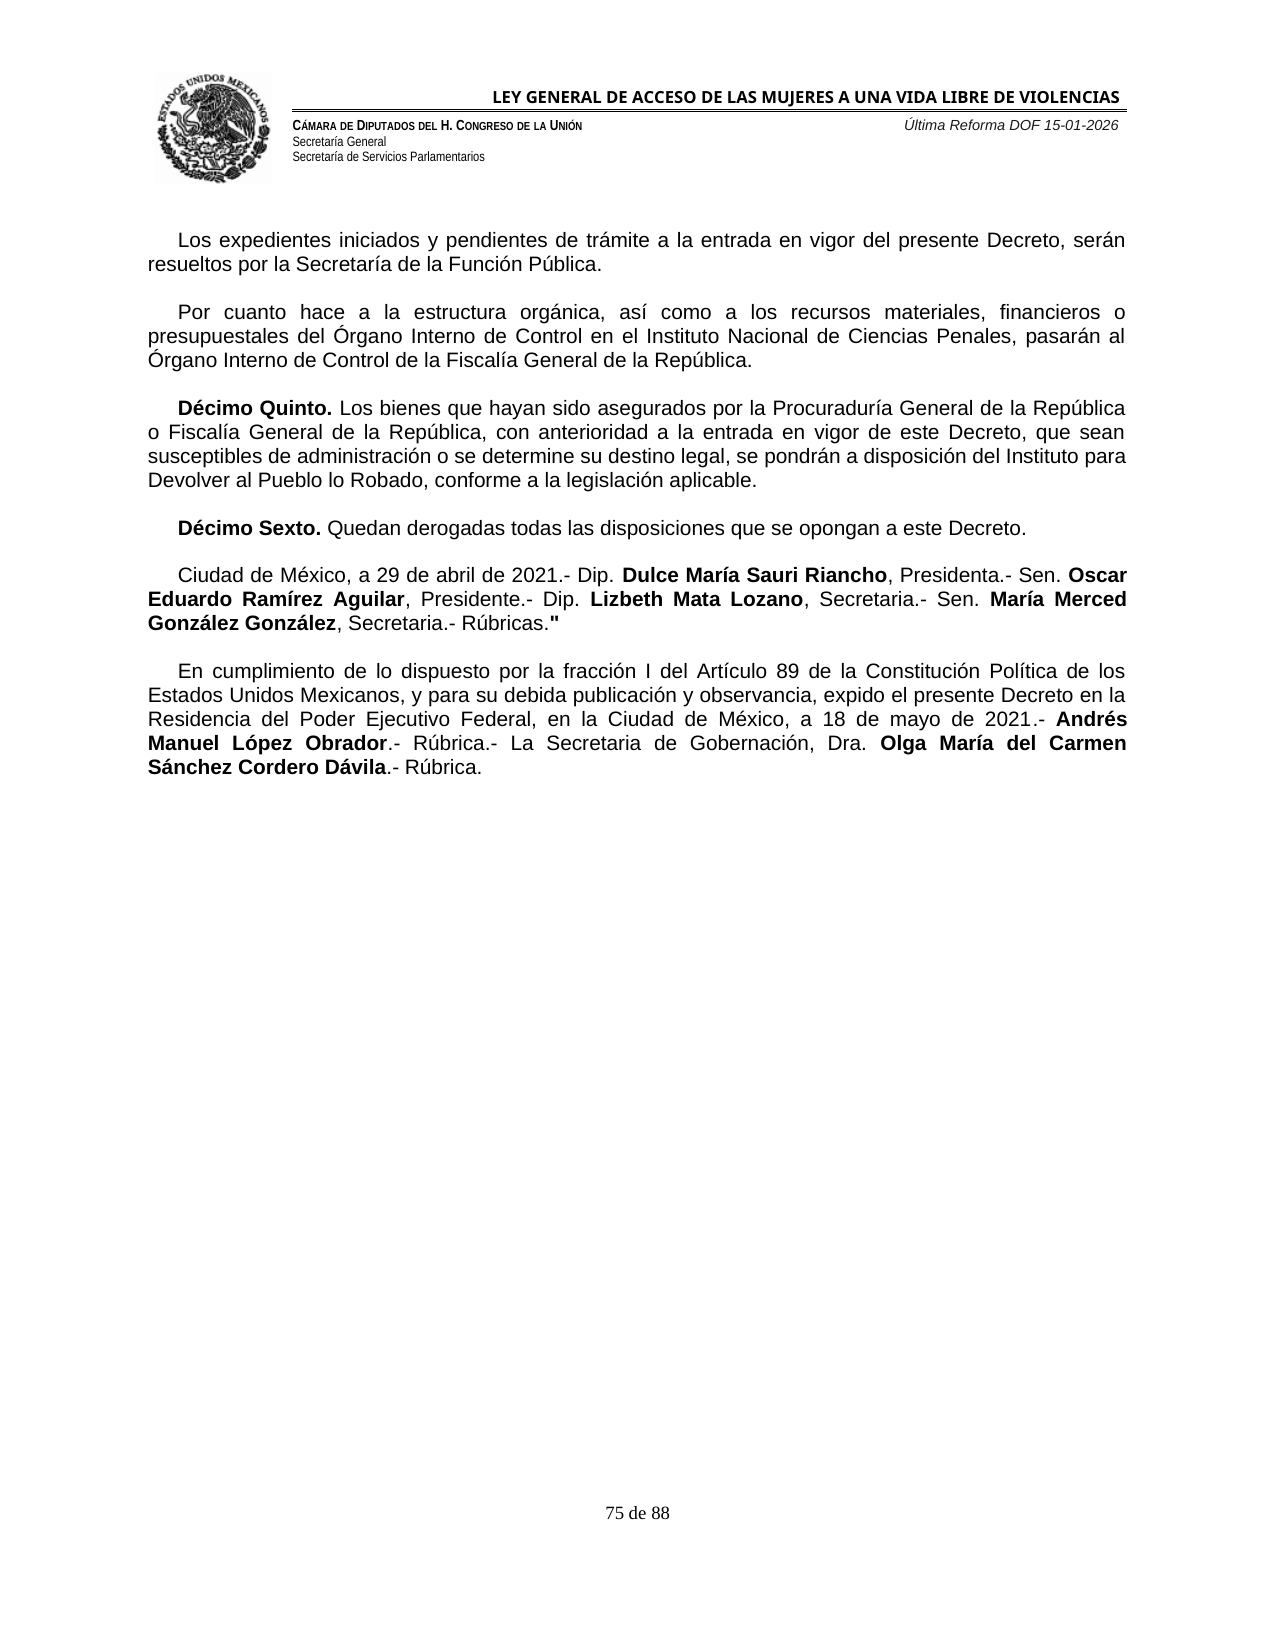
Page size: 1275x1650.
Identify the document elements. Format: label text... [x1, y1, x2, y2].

text En cumplimiento de lo dispuesto por la fracción I del Artículo 89 de la Constitución Política de los Estados Unidos Mexicanos, y para su debida publicación y observancia, expido el presente Decreto en la Residencia del Poder Ejecutivo Federal, en la Ciudad de México, a 18 de mayo de 2021.- Andrés Manuel López Obrador.- Rúbrica.- La Secretaria de Gobernación, Dra. Olga María del Carmen Sánchez Cordero Dávila.- Rúbrica. [148, 659, 1127, 779]
text Décimo Quinto. Los bienes que hayan sido asegurados por la Procuraduría General de la República o Fiscalía General de la República, con anterioridad a la entrada en vigor de este Decreto, que sean susceptibles de administración o se determine su destino legal, se pondrán a disposición del Instituto para Devolver al Pueblo lo Robado, conforme a la legislación aplicable. [148, 396, 1127, 491]
text Ciudad de México, a 29 de abril de 2021.- Dip. Dulce María Sauri Riancho, Presidenta.- Sen. Oscar Eduardo Ramírez Aguilar, Presidente.- Dip. Lizbeth Mata Lozano, Secretaria.- Sen. María Merced González González, Secretaria.- Rúbricas." [148, 563, 1127, 635]
text Décimo Sexto. Quedan derogadas todas las disposiciones que se opongan a este Decreto. [148, 515, 1127, 539]
text Los expedientes iniciados y pendientes de trámite a la entrada en vigor del presente Decreto, serán resueltos por la Secretaría de la Función Pública. [148, 228, 1127, 276]
text Por cuanto hace a la estructura orgánica, así como a los recursos materiales, financieros o presupuestales del Órgano Interno de Control en el Instituto Nacional de Ciencias Penales, pasarán al Órgano Interno de Control de la Fiscalía General de la República. [148, 300, 1127, 372]
